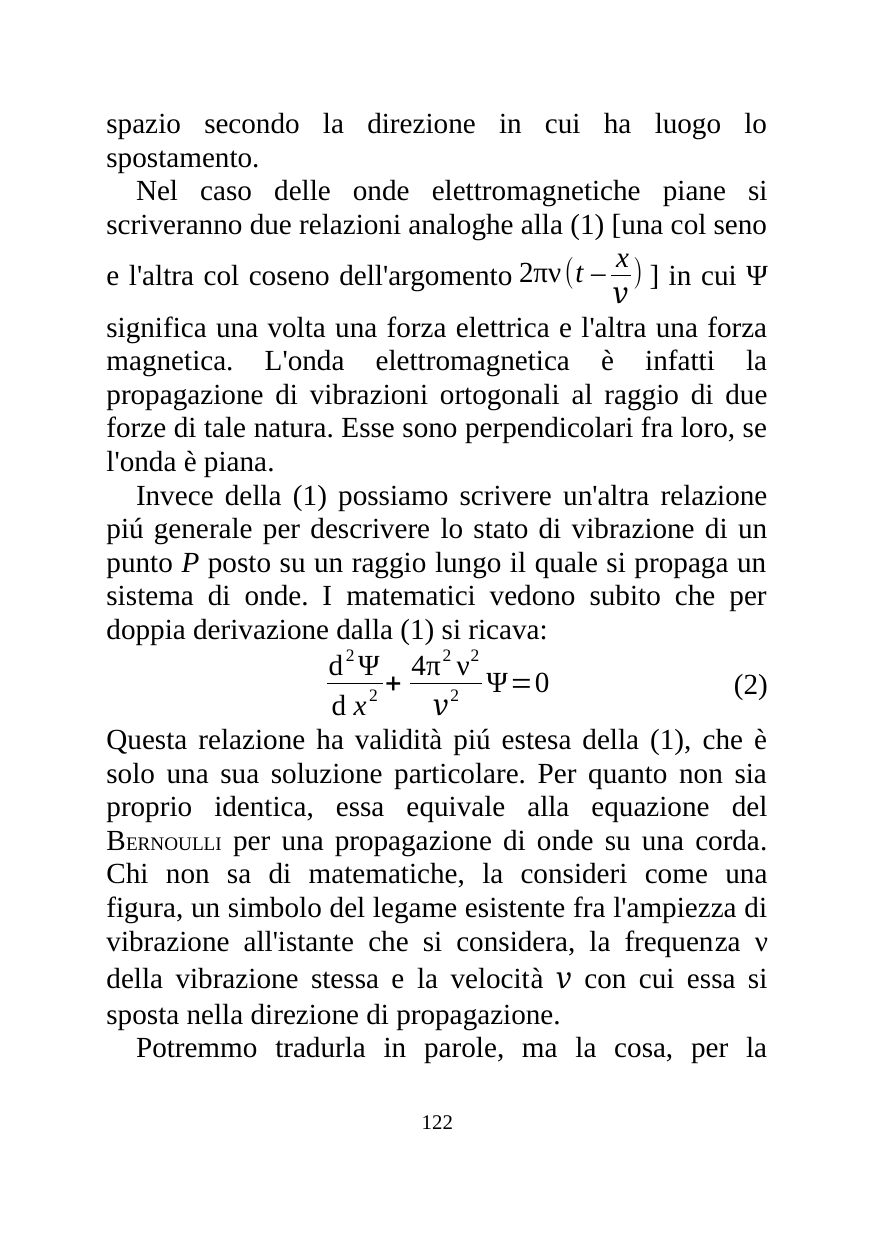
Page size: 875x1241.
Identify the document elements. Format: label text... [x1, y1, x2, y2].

text Nel caso delle onde elettromagnetiche piane si scriveranno due relazioni analoghe alla (1) [una col seno e l'altra col coseno dell'argomento] in cui Ψ significa una volta una forza elettrica e l'altra una forza magnetica. L'onda elettromagnetica è infatti la propagazione di vibrazioni ortogonali al raggio di due forze di tale natura. Esse sono perpendicolari fra loro, se l'onda è piana. [106, 173, 768, 478]
text (2) [106, 645, 768, 722]
text spazio secondo la direzione in cui ha luogo lo spostamento. [106, 106, 768, 173]
text Questa relazione ha validità piú estesa della (1), che è solo una sua soluzione particolare. Per quanto non sia proprio identica, essa equivale alla equazione del Bernoulli per una propagazione di onde su una corda. Chi non sa di matematiche, la consideri come una figura, un simbolo del legame esistente fra l'ampiezza di vibrazione all'istante che si considera, la frequenza ν della vibrazione stessa e la velocità v con cui essa si sposta nella direzione di propagazione. [106, 722, 768, 1031]
text Potremmo tradurla in parole, ma la cosa, per la [106, 1031, 768, 1064]
text Invece della (1) possiamo scrivere un'altra relazione piú generale per descrivere lo stato di vibrazione di un punto P posto su un raggio lungo il quale si propaga un sistema di onde. I matematici vedono subito che per doppia derivazione dalla (1) si ricava: [106, 478, 768, 645]
